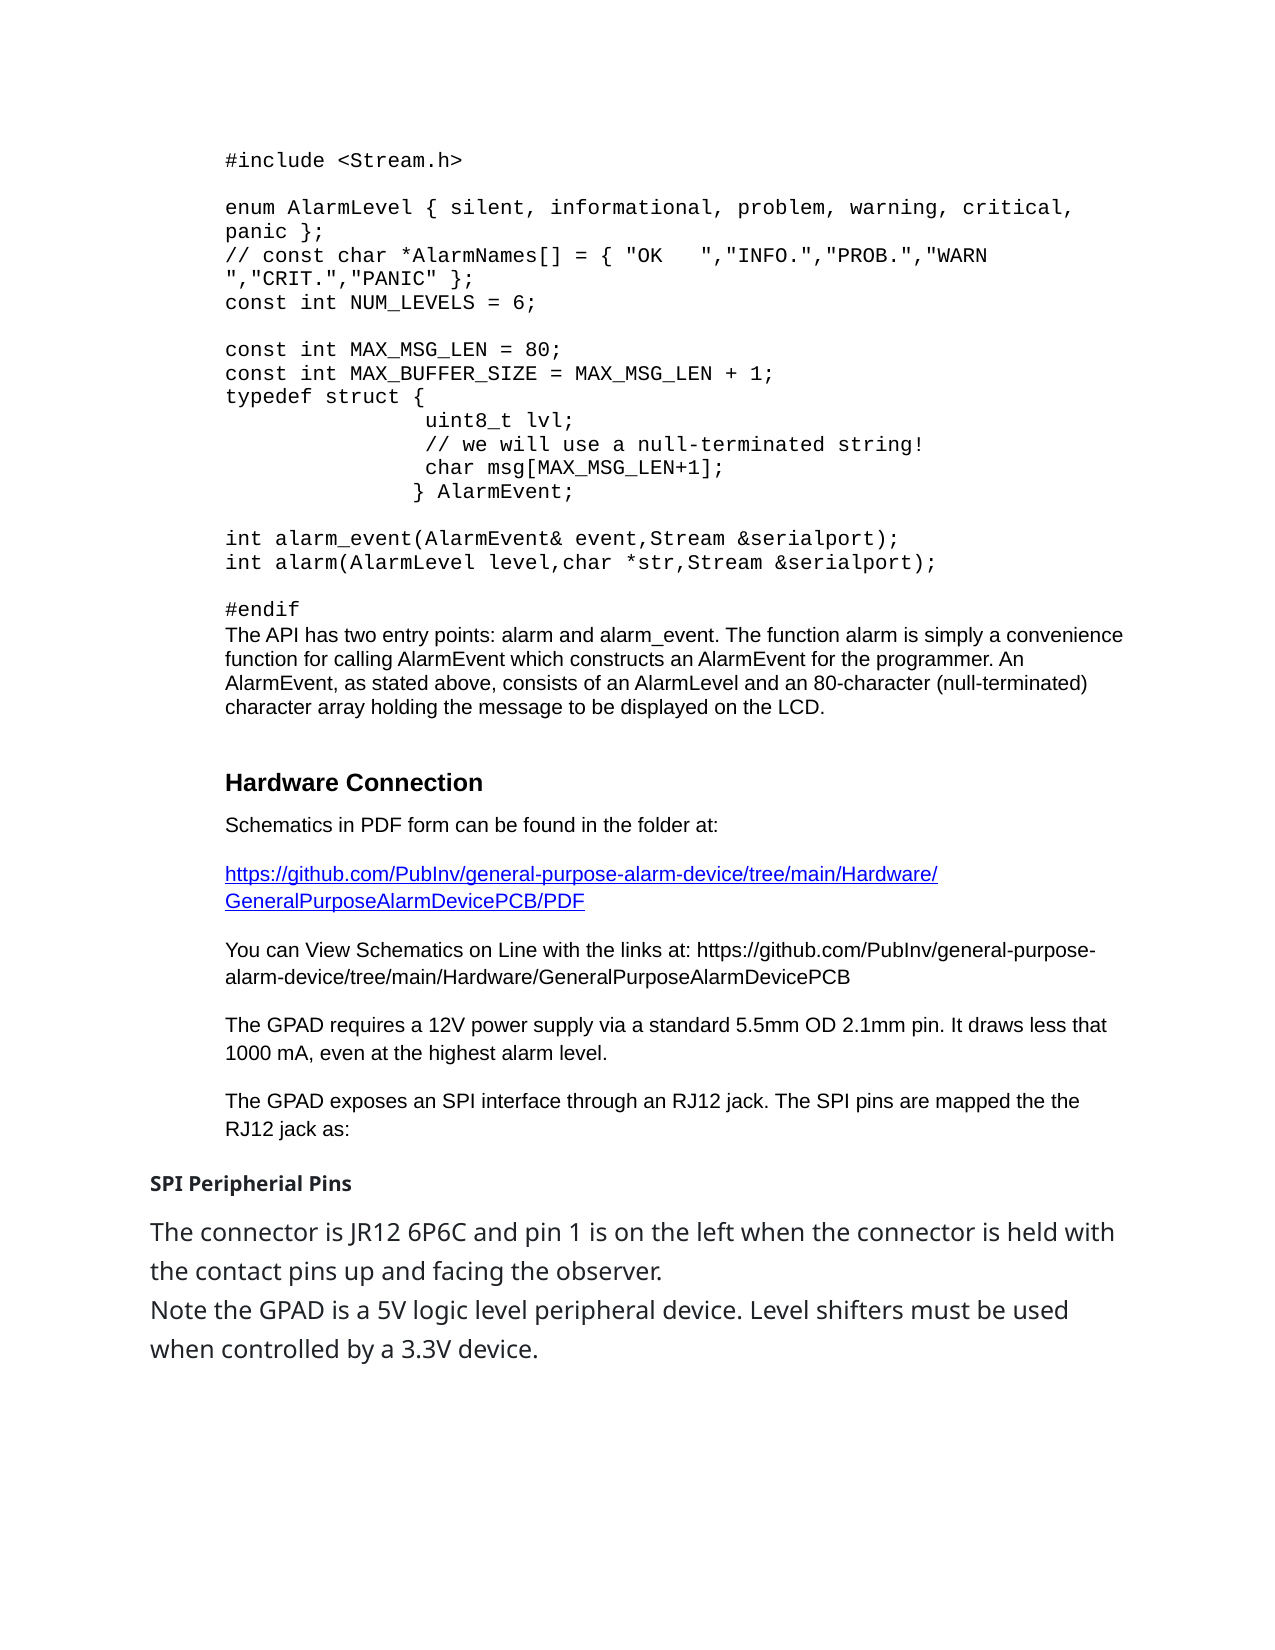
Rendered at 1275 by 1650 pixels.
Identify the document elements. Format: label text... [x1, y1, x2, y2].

list const int NUM_LEVELS = 6; [225, 292, 1125, 316]
list You can View Schematics on Line with the links at: https://github.com/PubInv/general-purpose-alarm-device/tree/main/Hardware/GeneralPurposeAlarmDevicePCB [225, 937, 1125, 989]
list const int MAX_MSG_LEN = 80; [225, 339, 1125, 363]
list #endif [225, 599, 1125, 623]
subtitle Hardware Connection [225, 768, 1125, 796]
list enum AlarmLevel { silent, informational, problem, warning, critical, panic }; [225, 197, 1125, 244]
list The API has two entry points: alarm and alarm_event. The function alarm is simply a convenience function for calling AlarmEvent which constructs an AlarmEvent for the programmer. An AlarmEvent, as stated above, consists of an AlarmLevel and an 80-character (null-terminated) character array holding the message to be displayed on the LCD. [225, 623, 1125, 719]
text The connector is JR12 6P6C and pin 1 is on the left when the connector is held with the contact pins up and facing the observer. Note the GPAD is a 5V logic level peripheral device. Level shifters must be used when controlled by a 3.3V device. [150, 1214, 1125, 1366]
list char msg[MAX_MSG_LEN+1]; [225, 457, 1125, 481]
list Schematics in PDF form can be found in the folder at: [225, 813, 1125, 837]
list #include <Stream.h> [225, 150, 1125, 174]
list The GPAD requires a 12V power supply via a standard 5.5mm OD 2.1mm pin. It draws less that 1000 mA, even at the highest alarm level. [225, 1013, 1125, 1065]
list https://github.com/PubInv/general-purpose-alarm-device/tree/main/Hardware/GeneralPurposeAlarmDevicePCB/PDF [225, 862, 1125, 913]
list int alarm(AlarmLevel level,char *str,Stream &serialport); [225, 552, 1125, 576]
subtitle SPI Peripherial Pins [150, 1169, 1125, 1197]
list uint8_t lvl; [225, 410, 1125, 434]
list The GPAD exposes an SPI interface through an RJ12 jack. The SPI pins are mapped the the RJ12 jack as: [225, 1089, 1125, 1141]
list // we will use a null-terminated string! [225, 434, 1125, 457]
list } AlarmEvent; [225, 481, 1125, 505]
list // const char *AlarmNames[] = { "OK ","INFO.","PROB.","WARN ","CRIT.","PANIC" }; [225, 244, 1125, 292]
list int alarm_event(AlarmEvent& event,Stream &serialport); [225, 528, 1125, 552]
list const int MAX_BUFFER_SIZE = MAX_MSG_LEN + 1; [225, 363, 1125, 386]
list typedef struct { [225, 386, 1125, 410]
